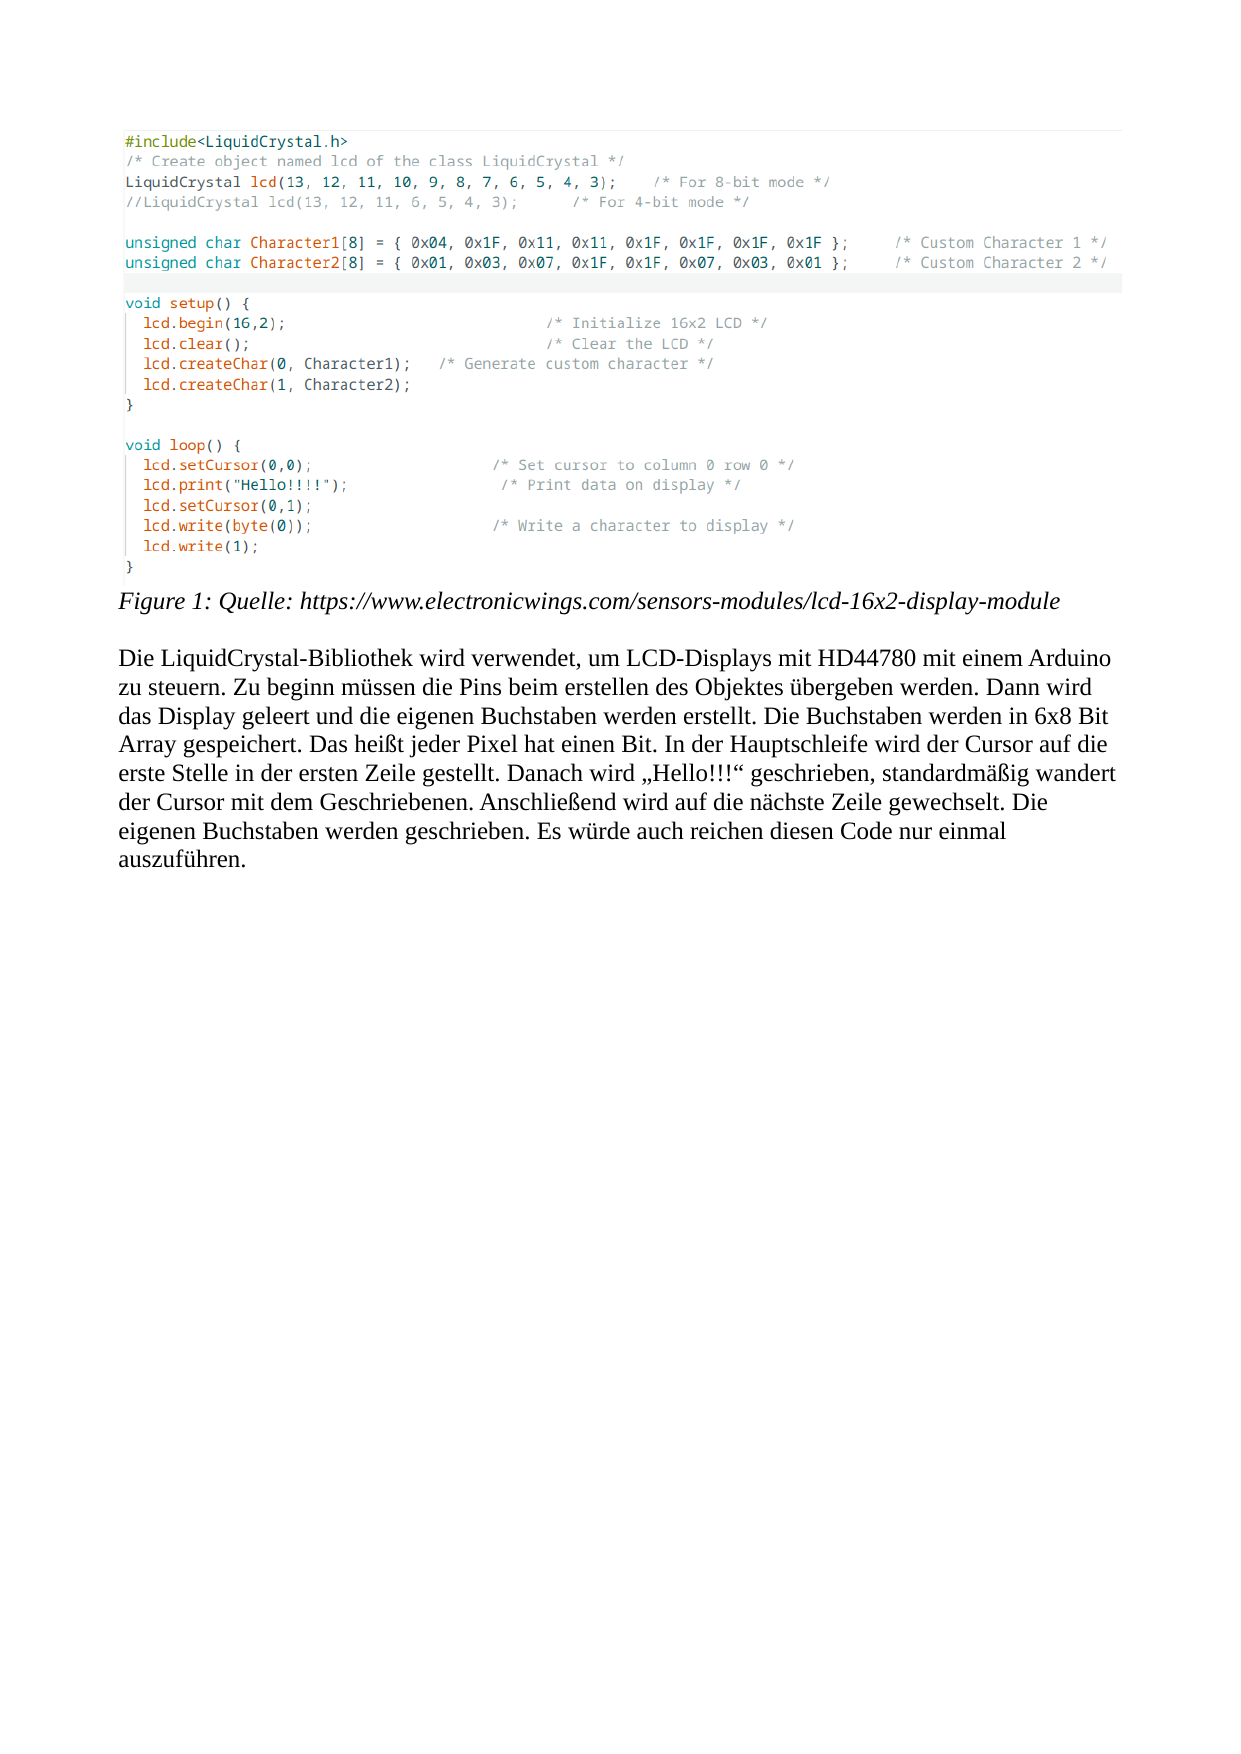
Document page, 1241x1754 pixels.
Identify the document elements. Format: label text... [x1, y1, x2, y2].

text Figure 1: Quelle: https://www.electronicwings.com/sensors-modules/lcd-16x2-display-module [118, 586, 1122, 614]
picture [118, 130, 1123, 586]
text Die LiquidCrystal-Bibliothek wird verwendet, um LCD-Displays mit HD44780 mit einem Arduino zu steuern. Zu beginn müssen die Pins beim erstellen des Objektes übergeben werden. Dann wird das Display geleert und die eigenen Buchstaben werden erstellt. Die Buchstaben werden in 6x8 Bit Array gespeichert. Das heißt jeder Pixel hat einen Bit. In der Hauptschleife wird der Cursor auf die erste Stelle in der ersten Zeile gestellt. Danach wird „Hello!!!“ geschrieben, standardmäßig wandert der Cursor mit dem Geschriebenen. Anschließend wird auf die nächste Zeile gewechselt. Die eigenen Buchstaben werden geschrieben. Es würde auch reichen diesen Code nur einmal auszuführen. [118, 643, 1122, 873]
